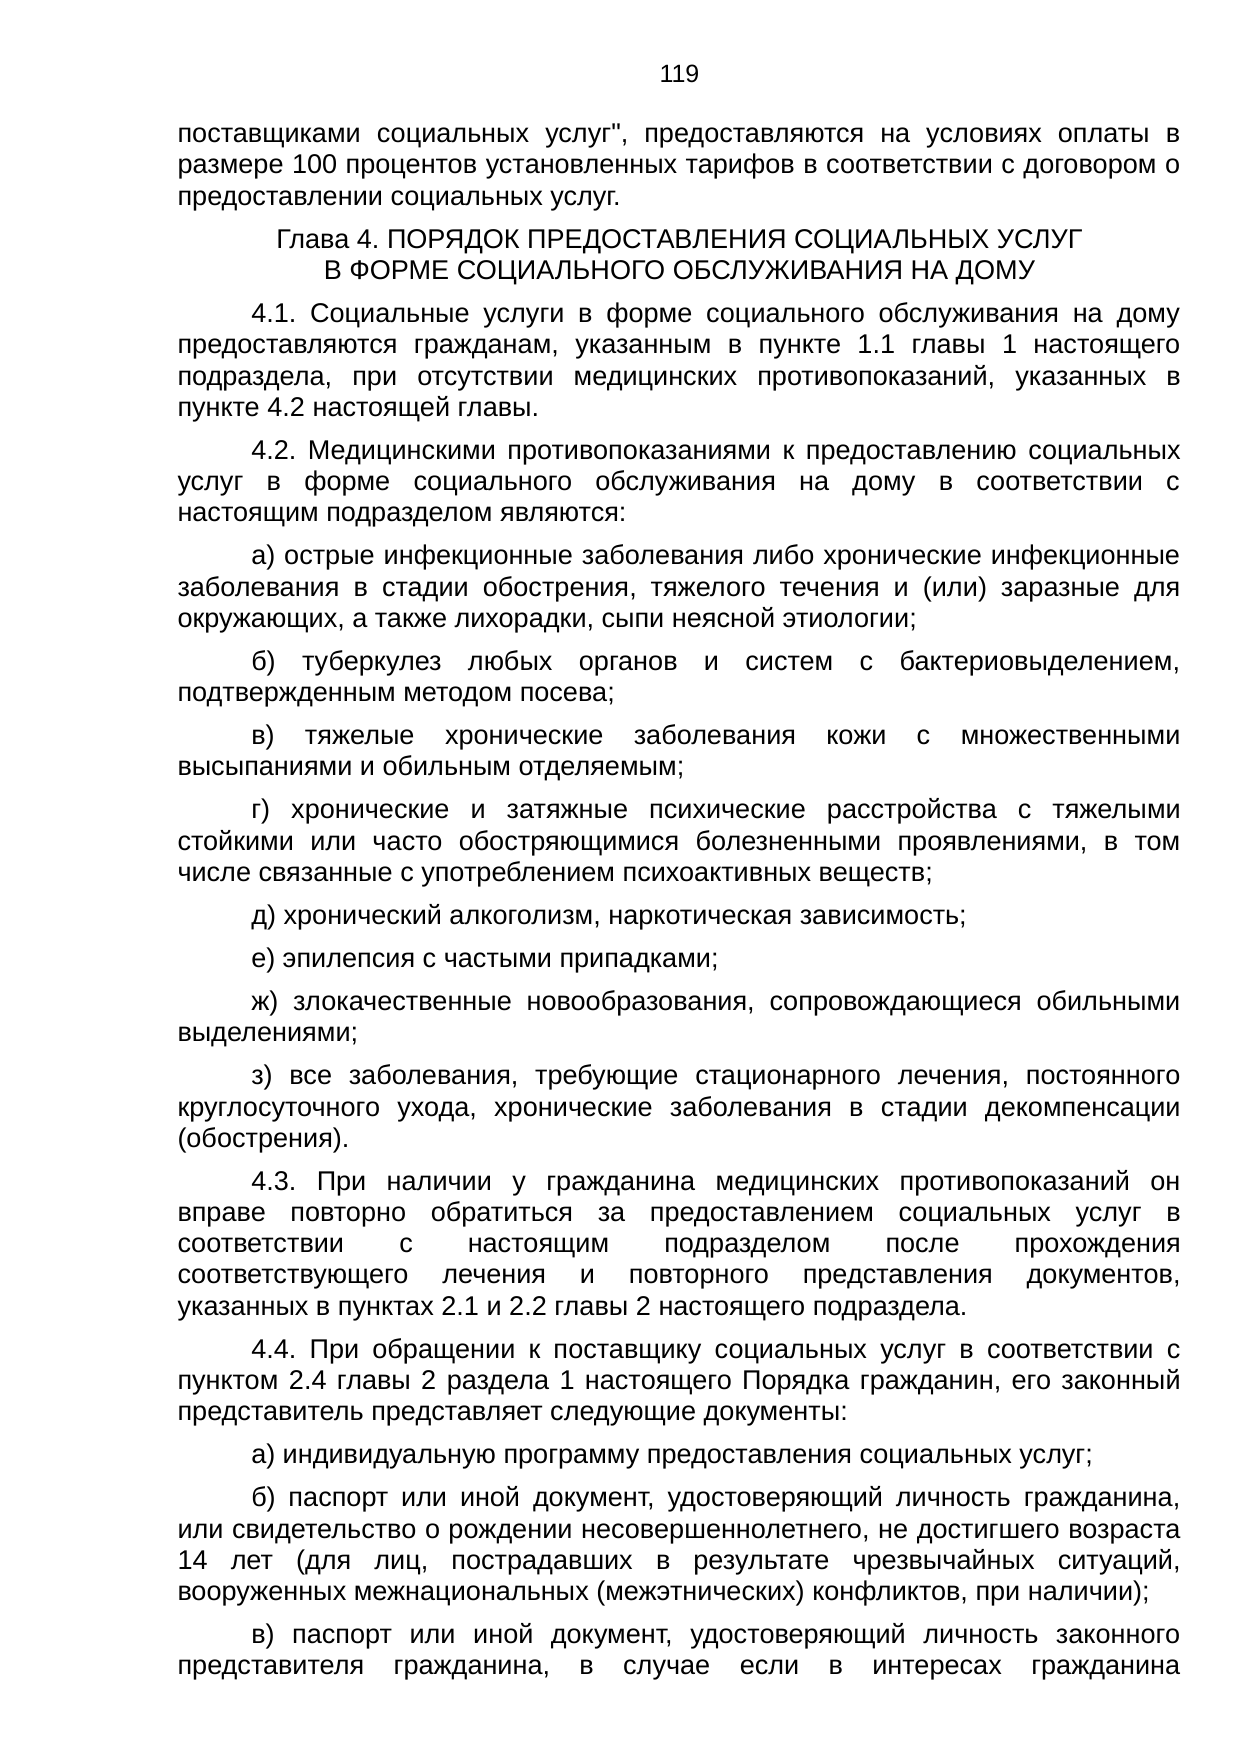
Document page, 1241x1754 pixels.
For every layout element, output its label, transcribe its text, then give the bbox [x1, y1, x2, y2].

text в) паспорт или иной документ, удостоверяющий личность законного представителя гражданина, в случае если в интересах гражданина [177, 1618, 1181, 1681]
text д) хронический алкоголизм, наркотическая зависимость; [177, 899, 1181, 930]
text 4.1. Социальные услуги в форме социального обслуживания на дому предоставляются гражданам, указанным в пункте 1.1 главы 1 настоящего подраздела, при отсутствии медицинских противопоказаний, указанных в пункте 4.2 настоящей главы. [177, 297, 1181, 422]
text б) туберкулез любых органов и систем с бактериовыделением, подтвержденным методом посева; [177, 645, 1181, 707]
text а) острые инфекционные заболевания либо хронические инфекционные заболевания в стадии обострения, тяжелого течения и (или) заразные для окружающих, а также лихорадки, сыпи неясной этиологии; [177, 539, 1181, 633]
text г) хронические и затяжные психические расстройства с тяжелыми стойкими или часто обостряющимися болезненными проявлениями, в том числе связанные с употреблением психоактивных веществ; [177, 793, 1181, 887]
text е) эпилепсия с частыми припадками; [177, 942, 1181, 973]
text з) все заболевания, требующие стационарного лечения, постоянного круглосуточного ухода, хронические заболевания в стадии декомпенсации (обострения). [177, 1059, 1181, 1153]
text 4.4. При обращении к поставщику социальных услуг в соответствии с пунктом 2.4 главы 2 раздела 1 настоящего Порядка гражданин, его законный представитель представляет следующие документы: [177, 1333, 1181, 1427]
text Глава 4. ПОРЯДОК ПРЕДОСТАВЛЕНИЯ СОЦИАЛЬНЫХ УСЛУГ В ФОРМЕ СОЦИАЛЬНОГО ОБСЛУЖИВАНИЯ НА ДОМУ [177, 223, 1181, 285]
text поставщиками социальных услуг", предоставляются на условиях оплаты в размере 100 процентов установленных тарифов в соответствии с договором о предоставлении социальных услуг. [177, 117, 1181, 211]
text а) индивидуальную программу предоставления социальных услуг; [177, 1438, 1181, 1469]
text 4.2. Медицинскими противопоказаниями к предоставлению социальных услуг в форме социального обслуживания на дому в соответствии с настоящим подразделом являются: [177, 434, 1181, 528]
text ж) злокачественные новообразования, сопровождающиеся обильными выделениями; [177, 985, 1181, 1047]
text 4.3. При наличии у гражданина медицинских противопоказаний он вправе повторно обратиться за предоставлением социальных услуг в соответствии с настоящим подразделом после прохождения соответствующего лечения и повторного представления документов, указанных в пунктах 2.1 и 2.2 главы 2 настоящего подраздела. [177, 1165, 1181, 1321]
text в) тяжелые хронические заболевания кожи с множественными высыпаниями и обильным отделяемым; [177, 719, 1181, 782]
text б) паспорт или иной документ, удостоверяющий личность гражданина, или свидетельство о рождении несовершеннолетнего, не достигшего возраста 14 лет (для лиц, пострадавших в результате чрезвычайных ситуаций, вооруженных межнациональных (межэтнических) конфликтов, при наличии); [177, 1481, 1181, 1606]
